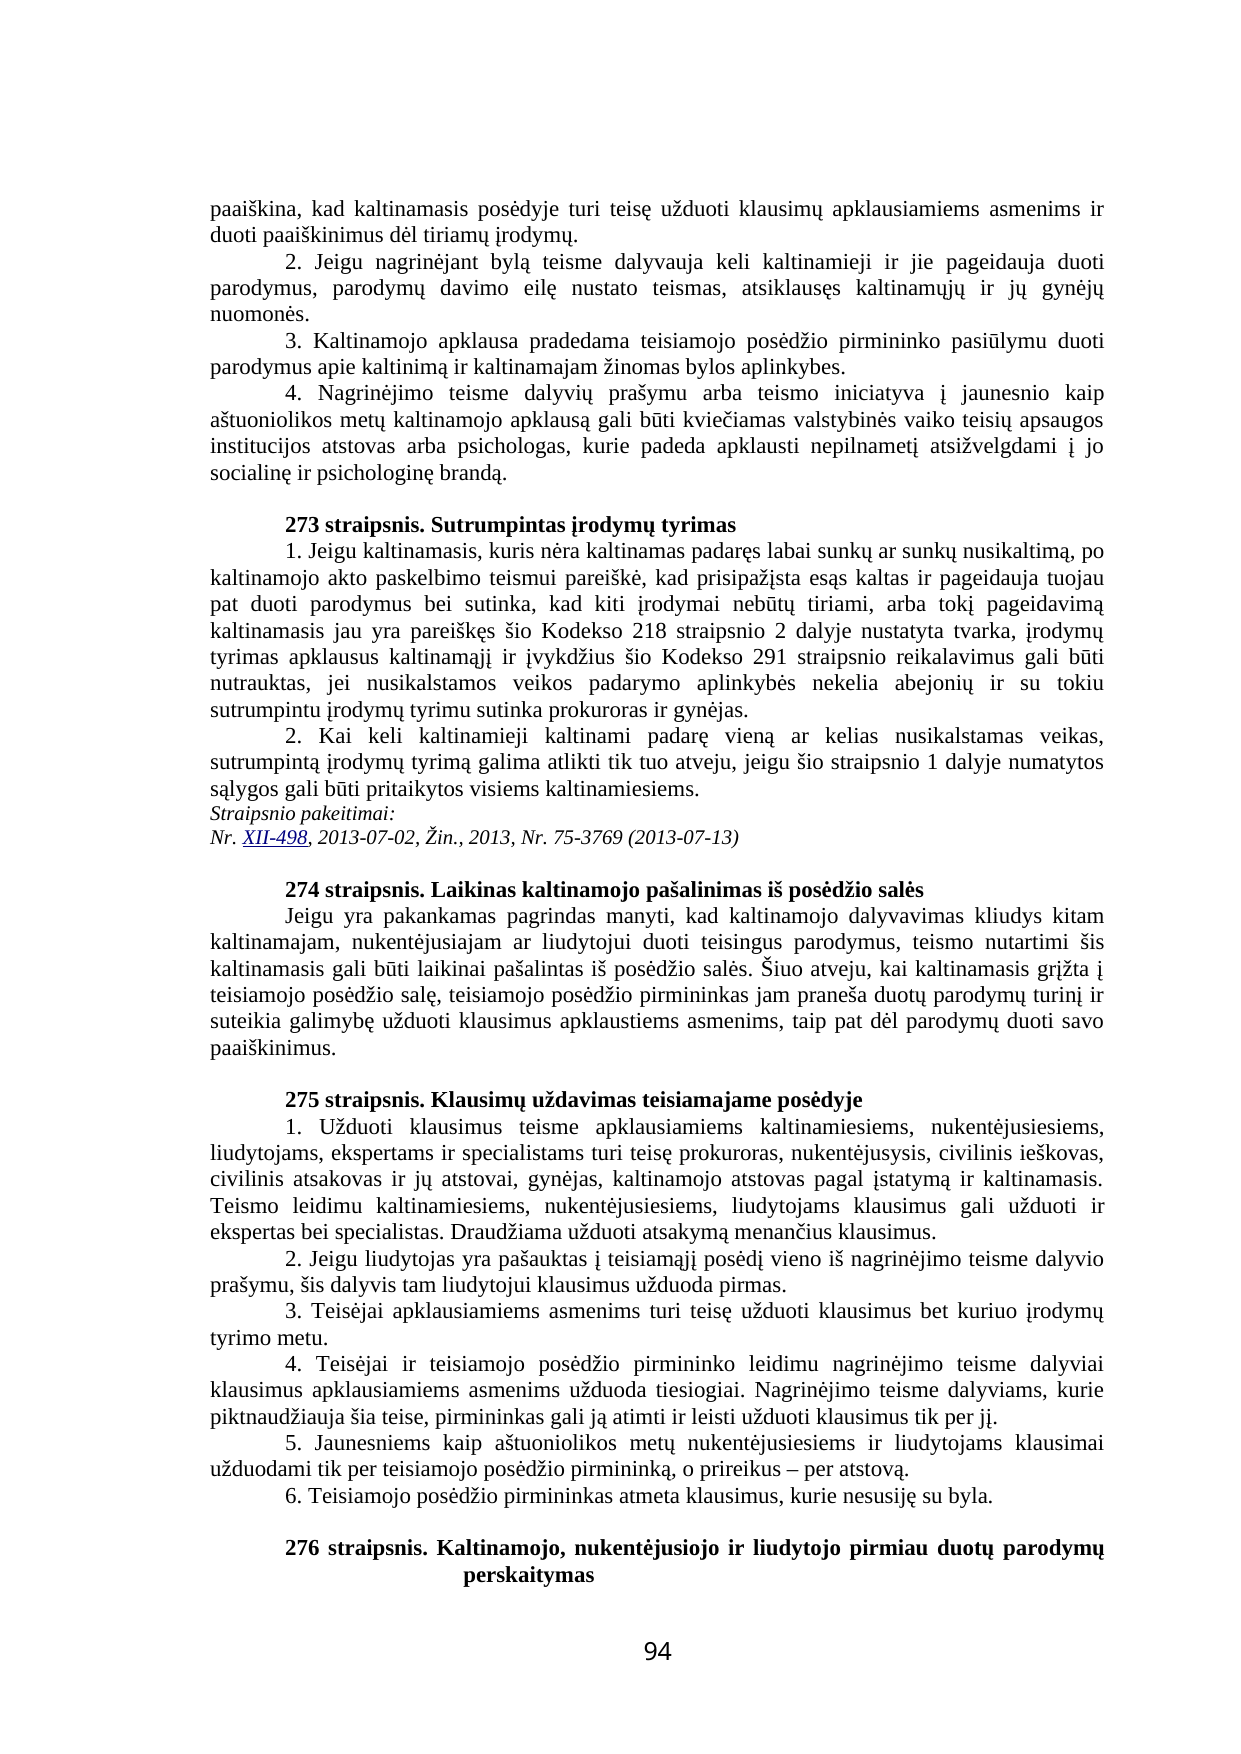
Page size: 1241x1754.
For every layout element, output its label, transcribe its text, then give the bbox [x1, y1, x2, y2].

text 275 straipsnis. Klausimų uždavimas teisiamajame posėdyje [210, 1086, 1106, 1113]
text 274 straipsnis. Laikinas kaltinamojo pašalinimas iš posėdžio salės [210, 876, 1106, 902]
text Straipsnio pakeitimai: [210, 801, 1106, 825]
text 6. Teisiamojo posėdžio pirmininkas atmeta klausimus, kurie nesusiję su byla. [210, 1482, 1106, 1508]
text 3. Kaltinamojo apklausa pradedama teisiamojo posėdžio pirmininko pasiūlymu duoti parodymus apie kaltinimą ir kaltinamajam žinomas bylos aplinkybes. [210, 327, 1106, 379]
text 273 straipsnis. Sutrumpintas įrodymų tyrimas [210, 511, 1106, 538]
text 3. Teisėjai apklausiamiems asmenims turi teisę užduoti klausimus bet kuriuo įrodymų tyrimo metu. [210, 1297, 1106, 1350]
text paaiškina, kad kaltinamasis posėdyje turi teisę užduoti klausimų apklausiamiems asmenims ir duoti paaiškinimus dėl tiriamų įrodymų. [210, 195, 1106, 248]
text 2. Jeigu nagrinėjant bylą teisme dalyvauja keli kaltinamieji ir jie pageidauja duoti parodymus, parodymų davimo eilę nustato teismas, atsiklausęs kaltinamųjų ir jų gynėjų nuomonės. [210, 248, 1106, 327]
text 2. Kai keli kaltinamieji kaltinami padarę vieną ar kelias nusikalstamas veikas, sutrumpintą įrodymų tyrimą galima atlikti tik tuo atveju, jeigu šio straipsnio 1 dalyje numatytos sąlygos gali būti pritaikytos visiems kaltinamiesiems. [210, 722, 1106, 801]
text Jeigu yra pakankamas pagrindas manyti, kad kaltinamojo dalyvavimas kliudys kitam kaltinamajam, nukentėjusiajam ar liudytojui duoti teisingus parodymus, teismo nutartimi šis kaltinamasis gali būti laikinai pašalintas iš posėdžio salės. Šiuo atveju, kai kaltinamasis grįžta į teisiamojo posėdžio salę, teisiamojo posėdžio pirmininkas jam praneša duotų parodymų turinį ir suteikia galimybę užduoti klausimus apklaustiems asmenims, taip pat dėl parodymų duoti savo paaiškinimus. [210, 902, 1106, 1060]
text Nr. XII-498, 2013-07-02, Žin., 2013, Nr. 75-3769 (2013-07-13) [210, 825, 1106, 849]
text 2. Jeigu liudytojas yra pašauktas į teisiamąjį posėdį vieno iš nagrinėjimo teisme dalyvio prašymu, šis dalyvis tam liudytojui klausimus užduoda pirmas. [210, 1244, 1106, 1297]
text 5. Jaunesniems kaip aštuoniolikos metų nukentėjusiesiems ir liudytojams klausimai užduodami tik per teisiamojo posėdžio pirmininką, o prireikus – per atstovą. [210, 1429, 1106, 1482]
text 1. Jeigu kaltinamasis, kuris nėra kaltinamas padaręs labai sunkų ar sunkų nusikaltimą, po kaltinamojo akto paskelbimo teismui pareiškė, kad prisipažįsta esąs kaltas ir pageidauja tuojau pat duoti parodymus bei sutinka, kad kiti įrodymai nebūtų tiriami, arba tokį pageidavimą kaltinamasis jau yra pareiškęs šio Kodekso 218 straipsnio 2 dalyje nustatyta tvarka, įrodymų tyrimas apklausus kaltinamąjį ir įvykdžius šio Kodekso 291 straipsnio reikalavimus gali būti nutrauktas, jei nusikalstamos veikos padarymo aplinkybės nekelia abejonių ir su tokiu sutrumpintu įrodymų tyrimu sutinka prokuroras ir gynėjas. [210, 538, 1106, 722]
text 4. Nagrinėjimo teisme dalyvių prašymu arba teismo iniciatyva į jaunesnio kaip aštuoniolikos metų kaltinamojo apklausą gali būti kviečiamas valstybinės vaiko teisių apsaugos institucijos atstovas arba psichologas, kurie padeda apklausti nepilnametį atsižvelgdami į jo socialinę ir psichologinę brandą. [210, 379, 1106, 485]
text 276 straipsnis. Kaltinamojo, nukentėjusiojo ir liudytojo pirmiau duotų parodymų perskaitymas [285, 1534, 1106, 1587]
text 4. Teisėjai ir teisiamojo posėdžio pirmininko leidimu nagrinėjimo teisme dalyviai klausimus apklausiamiems asmenims užduoda tiesiogiai. Nagrinėjimo teisme dalyviams, kurie piktnaudžiauja šia teise, pirmininkas gali ją atimti ir leisti užduoti klausimus tik per jį. [210, 1350, 1106, 1429]
text 1. Užduoti klausimus teisme apklausiamiems kaltinamiesiems, nukentėjusiesiems, liudytojams, ekspertams ir specialistams turi teisę prokuroras, nukentėjusysis, civilinis ieškovas, civilinis atsakovas ir jų atstovai, gynėjas, kaltinamojo atstovas pagal įstatymą ir kaltinamasis. Teismo leidimu kaltinamiesiems, nukentėjusiesiems, liudytojams klausimus gali užduoti ir ekspertas bei specialistas. Draudžiama užduoti atsakymą menančius klausimus. [210, 1113, 1106, 1244]
